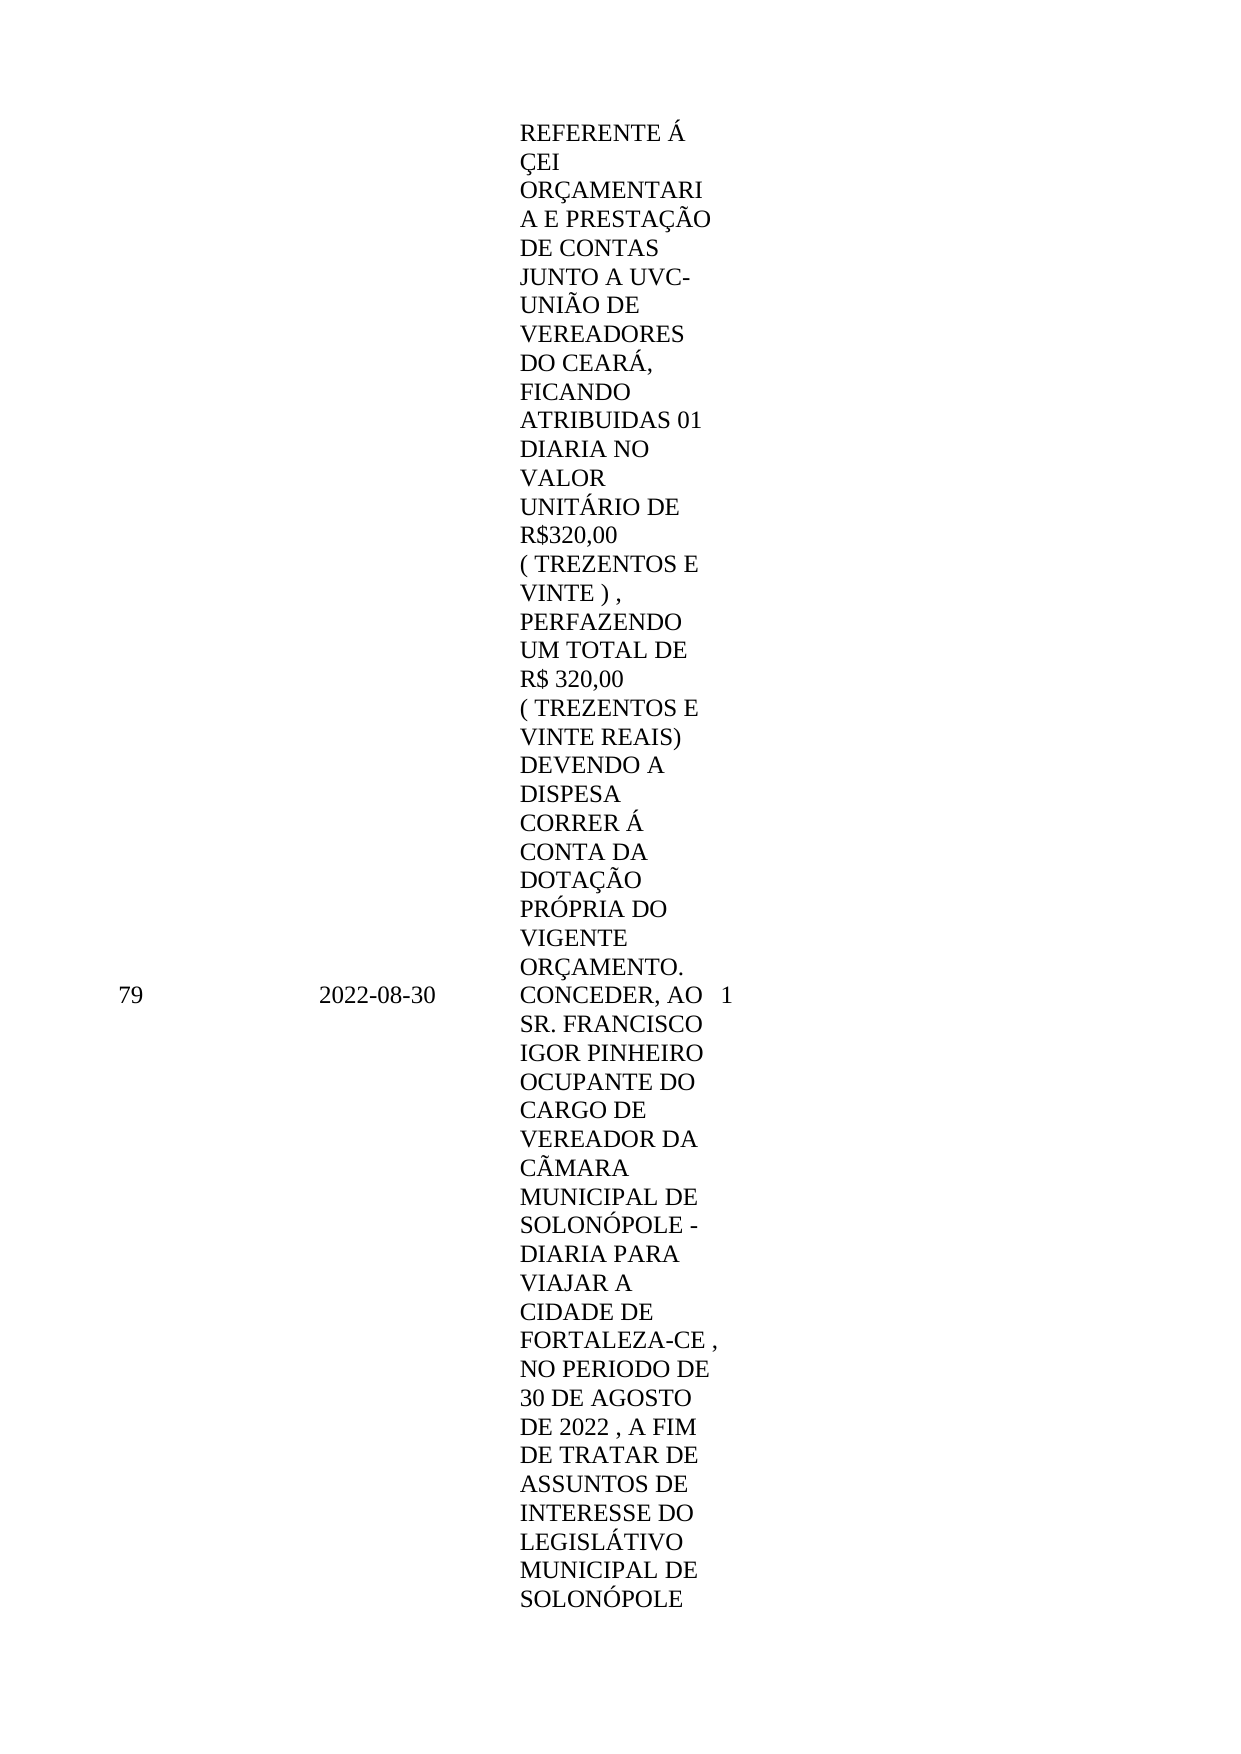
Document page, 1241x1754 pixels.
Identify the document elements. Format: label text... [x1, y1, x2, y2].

table_cell [118, 118, 319, 981]
table_cell [921, 118, 1122, 981]
table_cell 79 [118, 981, 319, 1613]
table_cell [720, 118, 921, 981]
table_cell 1 [720, 981, 921, 1613]
table_cell [921, 981, 1122, 1613]
table_cell [319, 118, 519, 981]
table_cell REFERENTE Á ÇEI ORÇAMENTARIA E PRESTAÇÃO DE CONTAS JUNTO A UVC- UNIÃO DE VEREADORES DO CEARÁ, FICANDO ATRIBUIDAS 01 DIARIA NO VALOR UNITÁRIO DE R$320,00 ( TREZENTOS E VINTE ) , PERFAZENDO UM TOTAL DE R$ 320,00 ( TREZENTOS E VINTE REAIS) DEVENDO A DISPESA CORRER Á CONTA DA DOTAÇÃO PRÓPRIA DO VIGENTE ORÇAMENTO. [520, 118, 720, 981]
table_cell 2022-08-30 [319, 981, 519, 1613]
table_cell CONCEDER, AO SR. FRANCISCO IGOR PINHEIRO OCUPANTE DO CARGO DE VEREADOR DA CÃMARA MUNICIPAL DE SOLONÓPOLE - DIARIA PARA VIAJAR A CIDADE DE FORTALEZA-CE , NO PERIODO DE 30 DE AGOSTO DE 2022 , A FIM DE TRATAR DE ASSUNTOS DE INTERESSE DO LEGISLÁTIVO MUNICIPAL DE SOLONÓPOLE [520, 981, 720, 1613]
